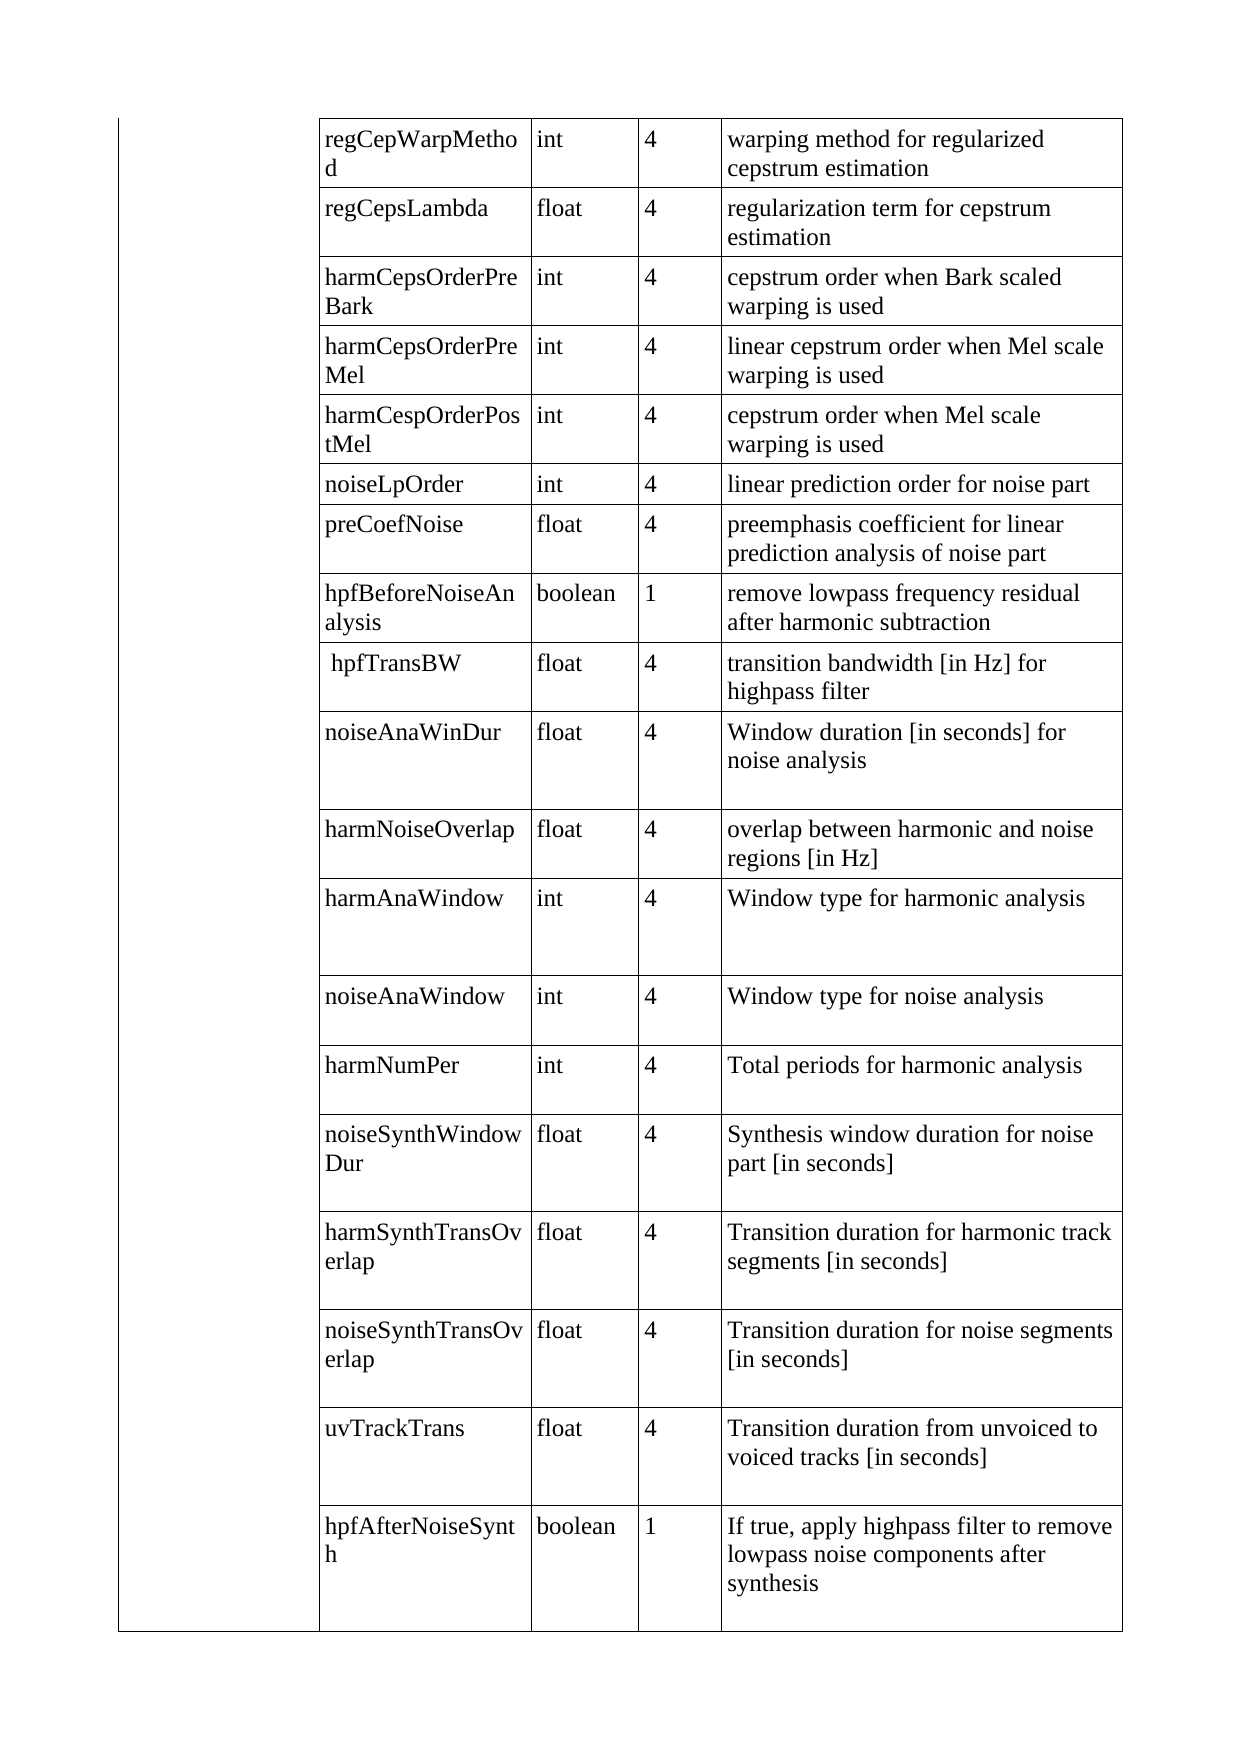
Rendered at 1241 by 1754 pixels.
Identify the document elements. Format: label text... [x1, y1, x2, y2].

table_cell noiseSynthWindowDur [320, 1115, 531, 1211]
table_cell noiseAnaWinDur [320, 712, 531, 809]
table_cell int [532, 464, 638, 504]
table_cell float [532, 505, 638, 573]
table_cell Window type for noise analysis [722, 976, 1122, 1045]
table_cell boolean [532, 1506, 638, 1631]
table_cell float [532, 810, 638, 878]
table_cell 4 [639, 810, 721, 878]
table_cell linear cepstrum order when Mel scale warping is used [722, 326, 1122, 394]
table_cell 4 [639, 1212, 721, 1309]
table_cell harmCespOrderPostMel [320, 395, 531, 463]
table_cell int [532, 119, 638, 187]
table_cell transition bandwidth [in Hz] for highpass filter [722, 643, 1122, 711]
table_cell int [532, 326, 638, 394]
table_cell harmCepsOrderPreBark [320, 257, 531, 325]
table_cell 4 [639, 976, 721, 1045]
table_cell noiseAnaWindow [320, 976, 531, 1045]
table_cell Window duration [in seconds] for noise analysis [722, 712, 1122, 809]
table_cell int [532, 1046, 638, 1114]
table_cell Window type for harmonic analysis [722, 879, 1122, 975]
table_cell 4 [639, 1408, 721, 1505]
table_cell 4 [639, 712, 721, 809]
table_cell preCoefNoise [320, 505, 531, 573]
table_cell 4 [639, 505, 721, 573]
table_cell float [532, 1115, 638, 1211]
table_cell Total periods for harmonic analysis [722, 1046, 1122, 1114]
table_cell 4 [639, 1046, 721, 1114]
table_cell hpfTransBW [320, 643, 531, 711]
table_cell hpfBeforeNoiseAnalysis [320, 574, 531, 642]
table_cell 4 [639, 257, 721, 325]
table_cell harmNoiseOverlap [320, 810, 531, 878]
table_cell 4 [639, 464, 721, 504]
table_cell cepstrum order when Mel scale warping is used [722, 395, 1122, 463]
table_cell int [532, 879, 638, 975]
table_cell noiseLpOrder [320, 464, 531, 504]
table_cell int [532, 976, 638, 1045]
table_cell If true, apply highpass filter to remove lowpass noise components after synthesis [722, 1506, 1122, 1631]
table_cell 4 [639, 1115, 721, 1211]
table_cell remove lowpass frequency residual after harmonic subtraction [722, 574, 1122, 642]
table_cell harmSynthTransOverlap [320, 1212, 531, 1309]
table_cell preemphasis coefficient for linear prediction analysis of noise part [722, 505, 1122, 573]
table_cell int [532, 395, 638, 463]
table_cell 1 [639, 574, 721, 642]
table_cell int [532, 257, 638, 325]
table_cell regCepsLambda [320, 188, 531, 256]
table_cell harmAnaWindow [320, 879, 531, 975]
table_cell Synthesis window duration for noise part [in seconds] [722, 1115, 1122, 1211]
table_cell regCepWarpMethod [320, 119, 531, 187]
table_cell regularization term for cepstrum estimation [722, 188, 1122, 256]
table_cell float [532, 188, 638, 256]
table_cell 4 [639, 643, 721, 711]
table_cell float [532, 1310, 638, 1407]
table_cell boolean [532, 574, 638, 642]
table_cell 1 [639, 1506, 721, 1631]
table_cell hpfAfterNoiseSynth [320, 1506, 531, 1631]
table_cell float [532, 1212, 638, 1309]
table_cell 4 [639, 326, 721, 394]
table_cell 4 [639, 1310, 721, 1407]
table_cell noiseSynthTransOverlap [320, 1310, 531, 1407]
table_cell float [532, 1408, 638, 1505]
table_cell 4 [639, 395, 721, 463]
table_cell [119, 118, 319, 1631]
table_cell overlap between harmonic and noise regions [in Hz] [722, 810, 1122, 878]
table_cell Transition duration for noise segments [in seconds] [722, 1310, 1122, 1407]
table_cell Transition duration from unvoiced to voiced tracks [in seconds] [722, 1408, 1122, 1505]
table_cell uvTrackTrans [320, 1408, 531, 1505]
table_cell cepstrum order when Bark scaled warping is used [722, 257, 1122, 325]
table_cell 4 [639, 119, 721, 187]
table_cell 4 [639, 188, 721, 256]
table_cell Transition duration for harmonic track segments [in seconds] [722, 1212, 1122, 1309]
table_cell linear prediction order for noise part [722, 464, 1122, 504]
table_cell 4 [639, 879, 721, 975]
table_cell harmNumPer [320, 1046, 531, 1114]
table_cell warping method for regularized cepstrum estimation [722, 119, 1122, 187]
table_cell float [532, 712, 638, 809]
table_cell float [532, 643, 638, 711]
table_cell harmCepsOrderPreMel [320, 326, 531, 394]
